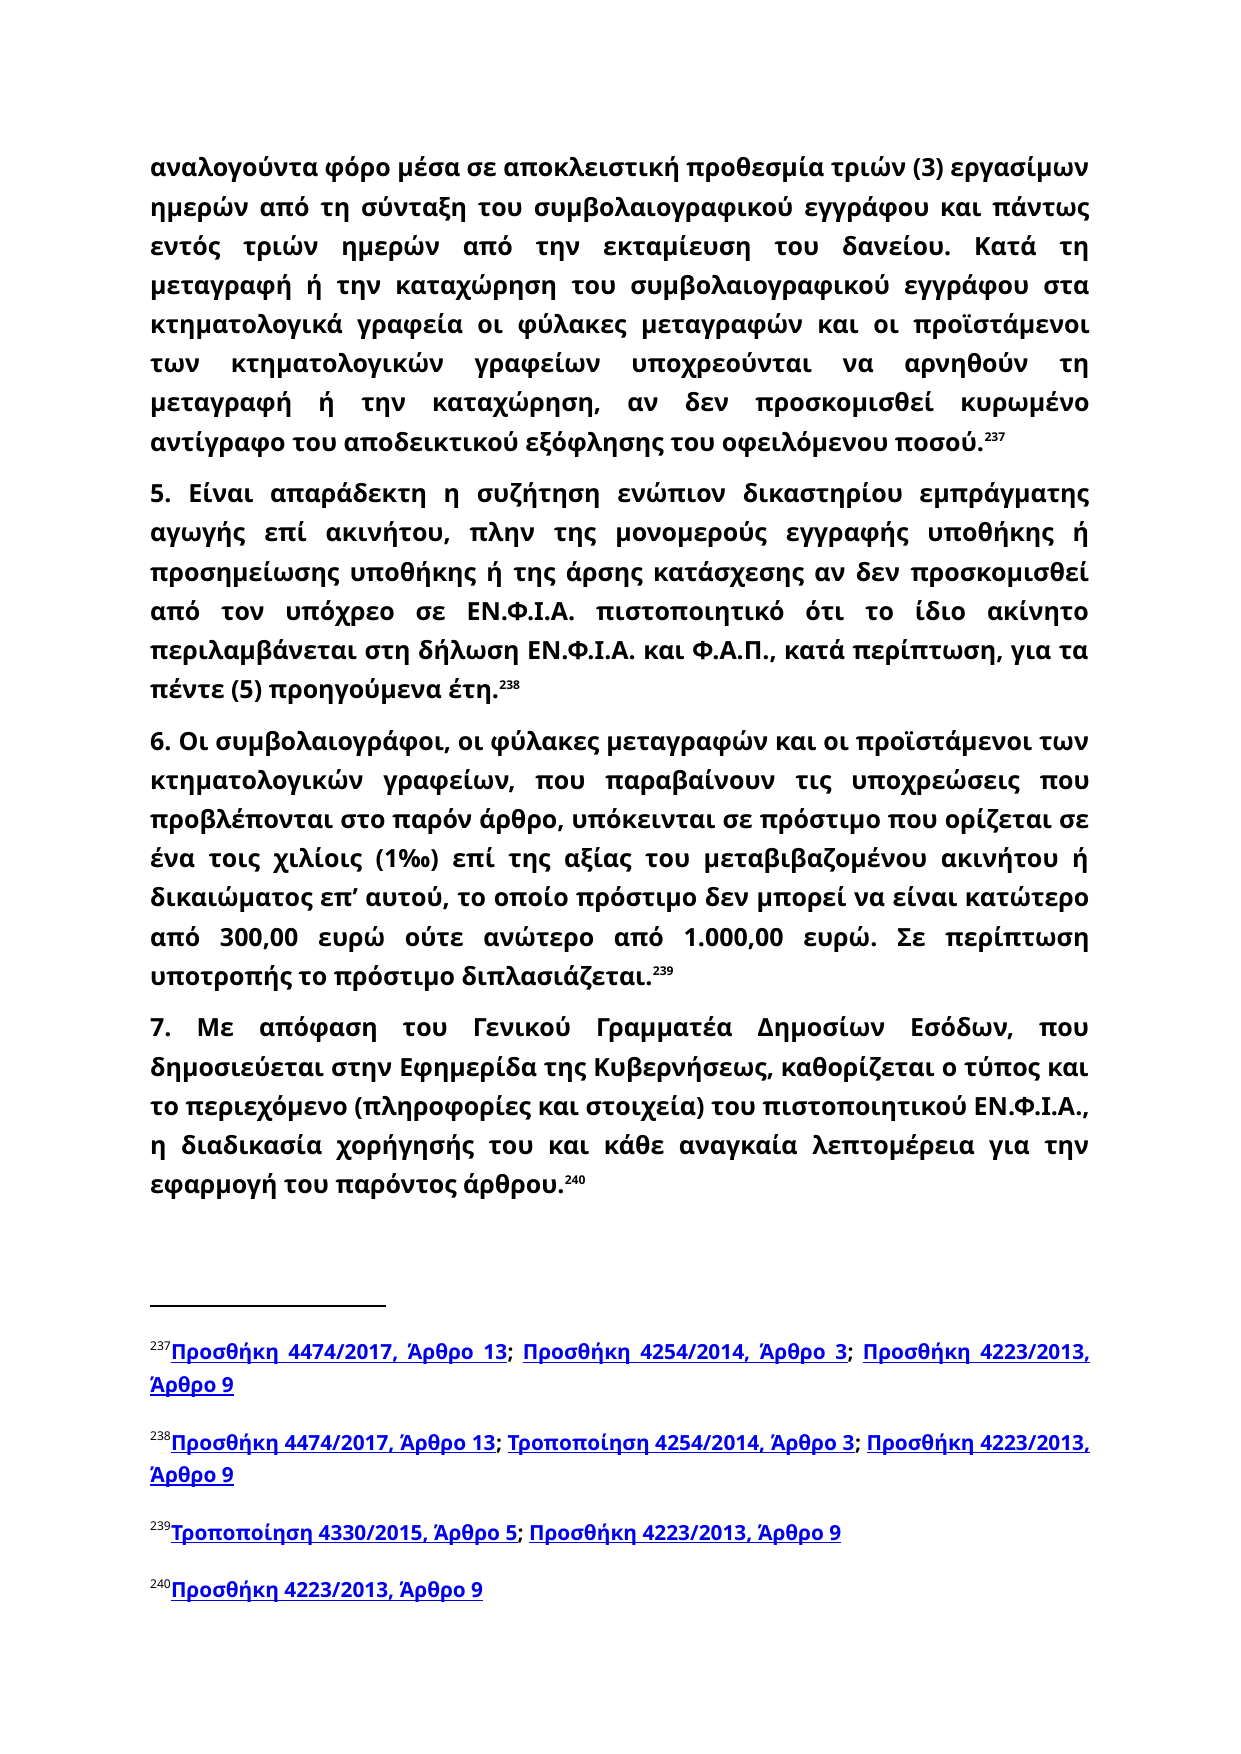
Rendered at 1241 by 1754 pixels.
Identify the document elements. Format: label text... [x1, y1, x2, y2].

text Προσθήκη 4474/2017, Άρθρο 13; Τροποποίηση 4254/2014, Άρθρο 3; Προσθήκη 4223/2013, Άρθρο 9 [150, 1428, 1090, 1489]
text Τροποποίηση 4330/2015, Άρθρο 5; Προσθήκη 4223/2013, Άρθρο 9 [150, 1518, 1090, 1546]
text 6. Οι συμβολαιογράφοι, οι φύλακες μεταγραφών και οι προϊστάμενοι των κτηματολογικών γραφείων, που παραβαίνουν τις υποχρεώσεις που προβλέπονται στο παρόν άρθρο, υπόκεινται σε πρόστιμο που ορίζεται σε ένα τοις χιλίοις (1‰) επί της αξίας του μεταβιβαζομένου ακινήτου ή δικαιώματος επ’ αυτού, το οποίο πρόστιμο δεν μπορεί να είναι κατώτερο από 300,00 ευρώ ούτε ανώτερο από 1.000,00 ευρώ. Σε περίπτωση υποτροπής το πρόστιμο διπλασιάζεται. [150, 723, 1090, 992]
text Προσθήκη 4474/2017, Άρθρο 13; Προσθήκη 4254/2014, Άρθρο 3; Προσθήκη 4223/2013, Άρθρο 9 [150, 1337, 1090, 1398]
text αναλογούντα φόρο μέσα σε αποκλειστική προθεσμία τριών (3) εργασίμων ημερών από τη σύνταξη του συμβολαιογραφικού εγγράφου και πάντως εντός τριών ημερών από την εκταμίευση του δανείου. Κατά τη μεταγραφή ή την καταχώρηση του συμβολαιογραφικού εγγράφου στα κτηματολογικά γραφεία οι φύλακες μεταγραφών και οι προϊστάμενοι των κτηματολογικών γραφείων υποχρεούνται να αρνηθούν τη μεταγραφή ή την καταχώρηση, αν δεν προσκομισθεί κυρωμένο αντίγραφο του αποδεικτικού εξόφλησης του οφειλόμενου ποσού. [150, 150, 1090, 458]
text Προσθήκη 4223/2013, Άρθρο 9 [150, 1576, 1090, 1604]
text 7. Με απόφαση του Γενικού Γραμματέα Δημοσίων Εσόδων, που δημοσιεύεται στην Εφημερίδα της Κυβερνήσεως, καθορίζεται ο τύπος και το περιεχόμενο (πληροφορίες και στοιχεία) του πιστοποιητικού ΕΝ.Φ.Ι.Α., η διαδικασία χορήγησής του και κάθε αναγκαία λεπτομέρεια για την εφαρμογή του παρόντος άρθρου. [150, 1010, 1090, 1201]
text 5. Είναι απαράδεκτη η συζήτηση ενώπιον δικαστηρίου εμπράγματης αγωγής επί ακινήτου, πλην της μονομερούς εγγραφής υποθήκης ή προσημείωσης υποθήκης ή της άρσης κατάσχεσης αν δεν προσκομισθεί από τον υπόχρεο σε ΕΝ.Φ.Ι.Α. πιστοποιητικό ότι το ίδιο ακίνητο περιλαμβάνεται στη δήλωση ΕΝ.Φ.Ι.Α. και Φ.Α.Π., κατά περίπτωση, για τα πέντε (5) προηγούμενα έτη. [150, 476, 1090, 706]
